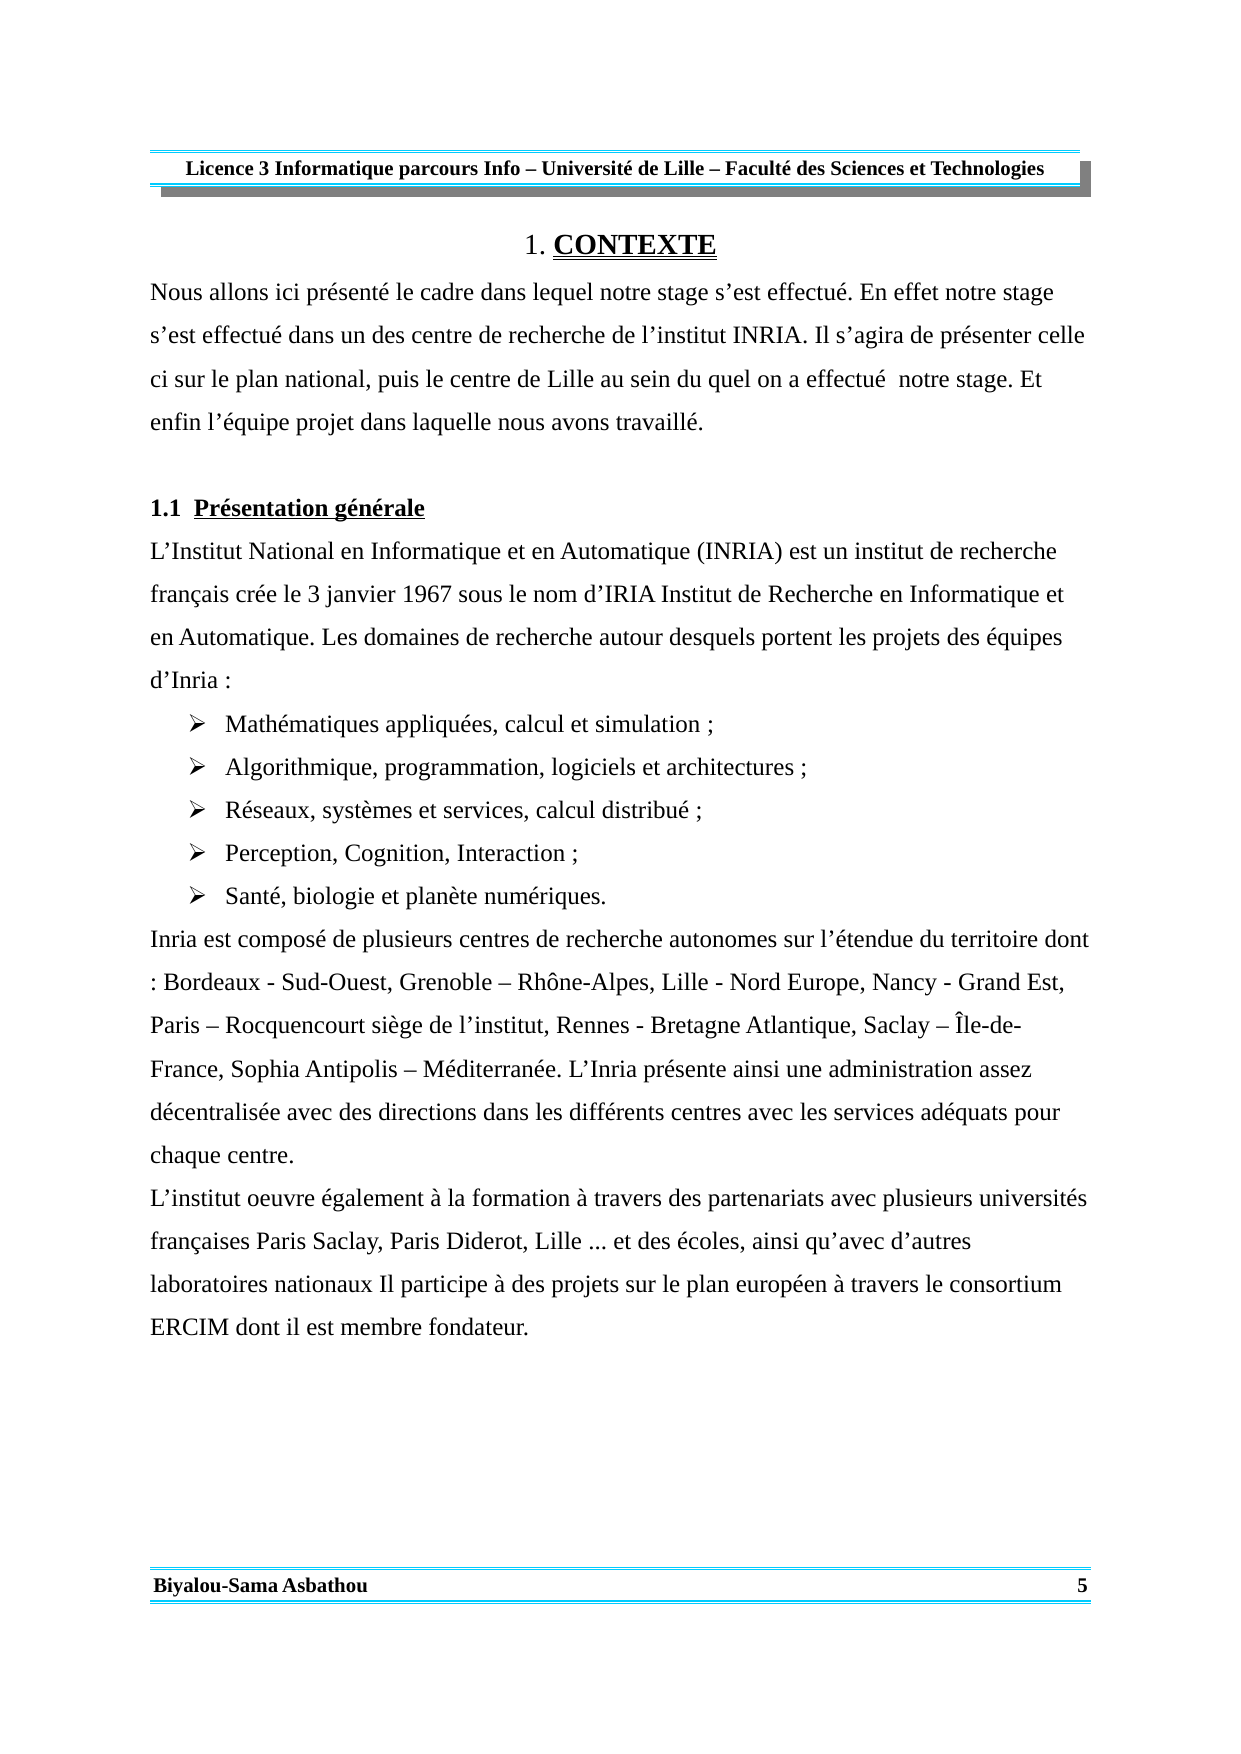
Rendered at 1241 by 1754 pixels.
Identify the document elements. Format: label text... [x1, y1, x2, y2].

list Santé, biologie et planète numériques. [187, 881, 1091, 910]
text Inria est composé de plusieurs centres de recherche autonomes sur l’étendue du territoire dont : Bordeaux - Sud-Ouest, Grenoble – Rhône-Alpes, Lille - Nord Europe, Nancy - Grand Est, Paris – Rocquencourt siège de l’institut, Rennes - Bretagne Atlantique, Saclay – Île-de-France, Sophia Antipolis – Méditerranée. L’Inria présente ainsi une administration assez décentralisée avec des directions dans les différents centres avec les services adéquats pour chaque centre. [150, 924, 1091, 1169]
list Perception, Cognition, Interaction ; [187, 838, 1091, 867]
text L’Institut National en Informatique et en Automatique (INRIA) est un institut de recherche français crée le 3 janvier 1967 sous le nom d’IRIA Institut de Recherche en Informatique et en Automatique. Les domaines de recherche autour desquels portent les projets des équipes d’Inria : [150, 536, 1091, 694]
text Nous allons ici présenté le cadre dans lequel notre stage s’est effectué. En effet notre stage s’est effectué dans un des centre de recherche de l’institut INRIA. Il s’agira de présenter celle ci sur le plan national, puis le centre de Lille au sein du quel on a effectué notre stage. Et enfin l’équipe projet dans laquelle nous avons travaillé. [150, 277, 1091, 436]
list Algorithmique, programmation, logiciels et architectures ; [187, 752, 1091, 781]
list Mathématiques appliquées, calcul et simulation ; [187, 709, 1091, 737]
text 1. CONTEXTE [150, 227, 1091, 261]
text L’institut oeuvre également à la formation à travers des partenariats avec plusieurs universités françaises Paris Saclay, Paris Diderot, Lille ... et des écoles, ainsi qu’avec d’autres laboratoires nationaux Il participe à des projets sur le plan européen à travers le consortium ERCIM dont il est membre fondateur. [150, 1183, 1091, 1341]
list Réseaux, systèmes et services, calcul distribué ; [187, 795, 1091, 824]
text 1.1 Présentation générale [150, 493, 1091, 522]
